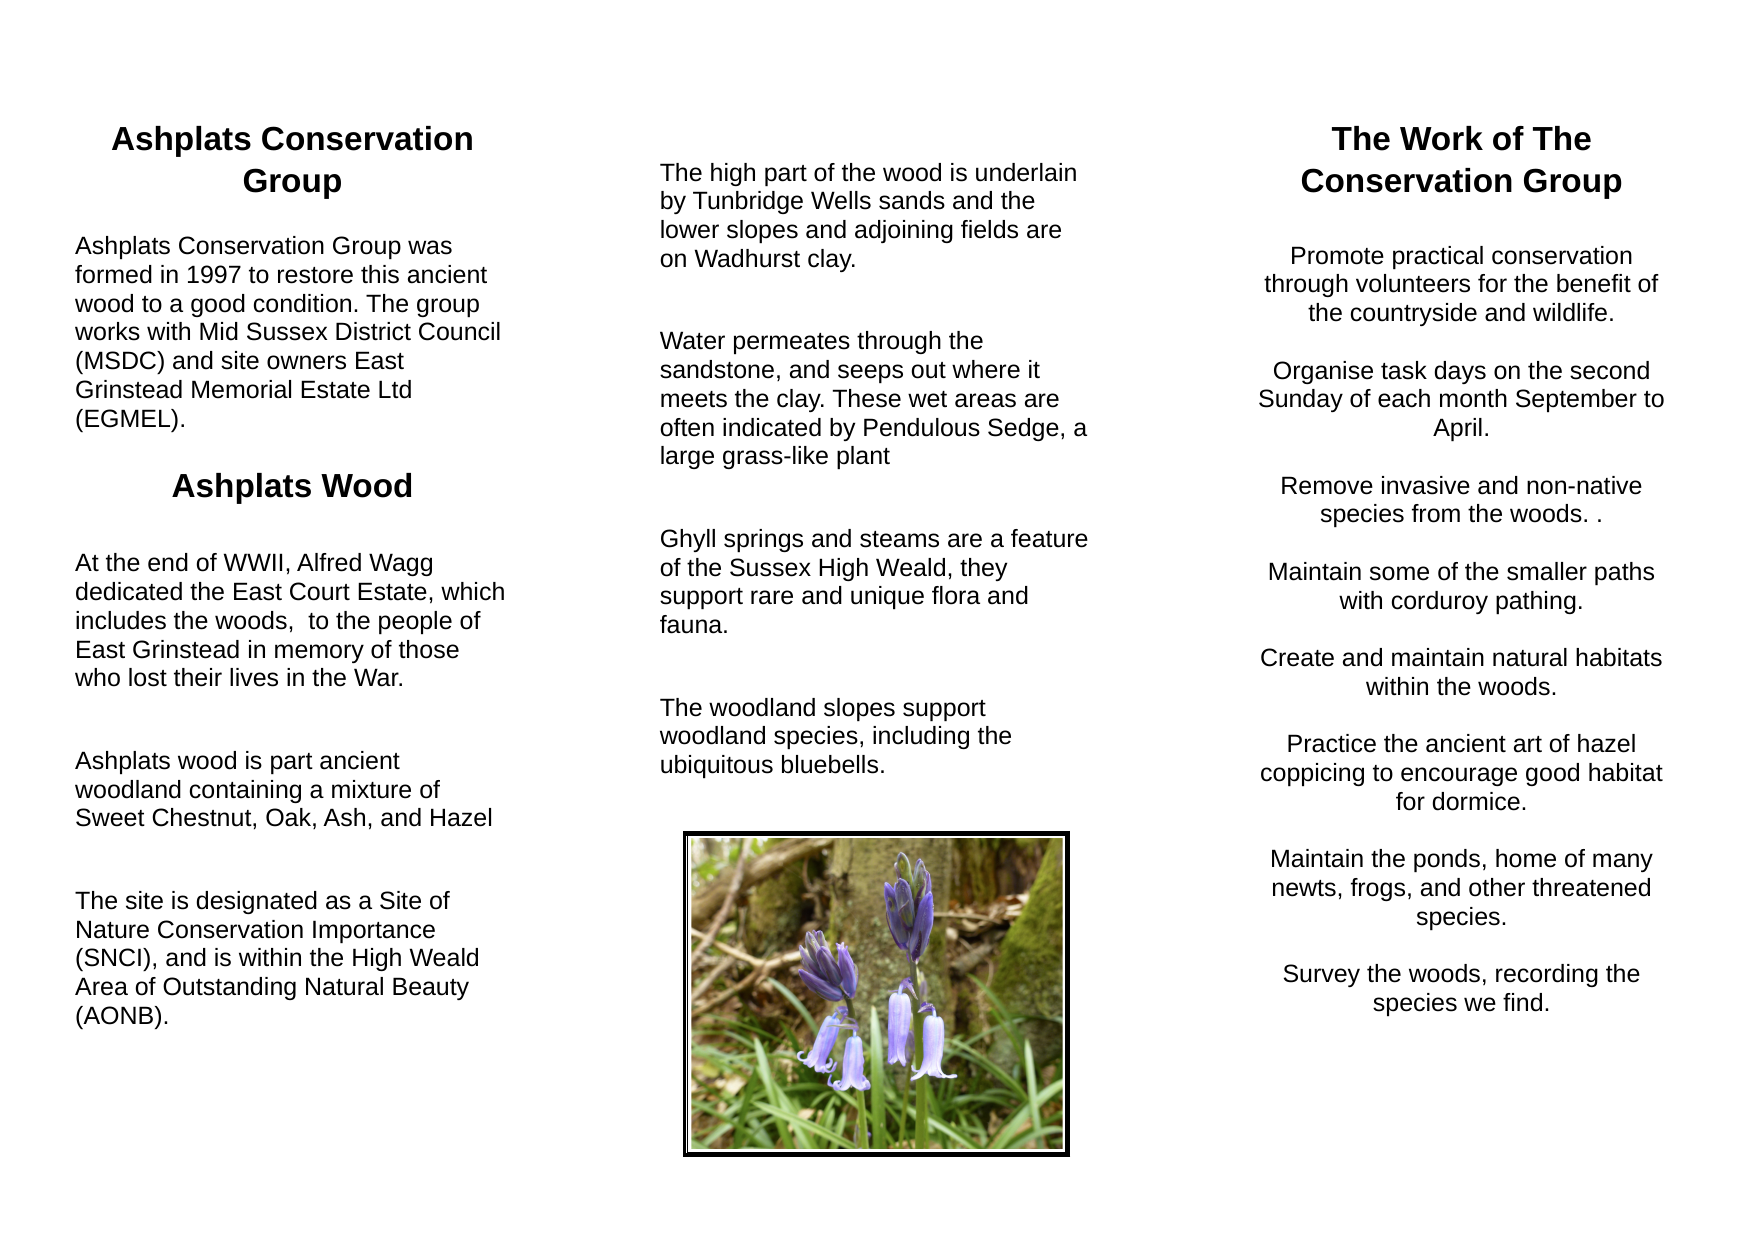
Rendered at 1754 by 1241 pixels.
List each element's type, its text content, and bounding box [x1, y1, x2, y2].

subtitle The Work of The [1244, 119, 1679, 158]
text Ghyll springs and steams are a feature of the Sussex High Weald, they support rare and unique flora and fauna. [659, 524, 1094, 639]
text Organise task days on the second Sunday of each month September to April. [1244, 356, 1679, 442]
text Ashplats wood is part ancient woodland containing a mixture of Sweet Chestnut, Oak, Ash, and Hazel [75, 746, 509, 832]
text The woodland slopes support woodland species, including the ubiquitous bluebells. [659, 692, 1094, 779]
picture [691, 838, 1063, 1149]
text Ashplats Conservation Group was formed in 1997 to restore this ancient wood to a good condition. The group works with Mid Sussex District Council (MSDC) and site owners East Grinstead Memorial Estate Ltd (EGMEL). [75, 231, 509, 432]
text At the end of WWII, Alfred Wagg dedicated the East Court Estate, which includes the woods, to the people of East Grinstead in memory of those who lost their lives in the War. [75, 548, 509, 692]
subtitle Conservation Group [1244, 161, 1679, 199]
text The high part of the wood is underlain by Tunbridge Wells sands and the lower slopes and adjoining fields are on Wadhurst clay. [659, 157, 1094, 272]
text Practice the ancient art of hazel coppicing to encourage good habitat for dormice. [1244, 729, 1679, 816]
text Water permeates through the sandstone, and seeps out where it meets the clay. These wet areas are often indicated by Pendulous Sedge, a large grass-like plant [659, 326, 1094, 470]
text Promote practical conservation through volunteers for the benefit of the countryside and wildlife. [1244, 241, 1679, 327]
text Maintain the ponds, home of many newts, frogs, and other threatened species. [1244, 844, 1679, 931]
text Survey the woods, recording the species we find. [1244, 959, 1679, 1017]
subtitle Ashplats Conservation [75, 119, 509, 158]
subtitle Ashplats Wood [75, 466, 509, 504]
subtitle Group [75, 161, 509, 199]
text Maintain some of the smaller paths with corduroy pathing. [1244, 557, 1679, 614]
text Create and maintain natural habitats within the woods. [1244, 643, 1679, 701]
text The site is designated as a Site of Nature Conservation Importance (SNCI), and is within the High Weald Area of Outstanding Natural Beauty (AONB). [75, 886, 509, 1030]
text Remove invasive and non-native species from the woods. . [1244, 471, 1679, 528]
